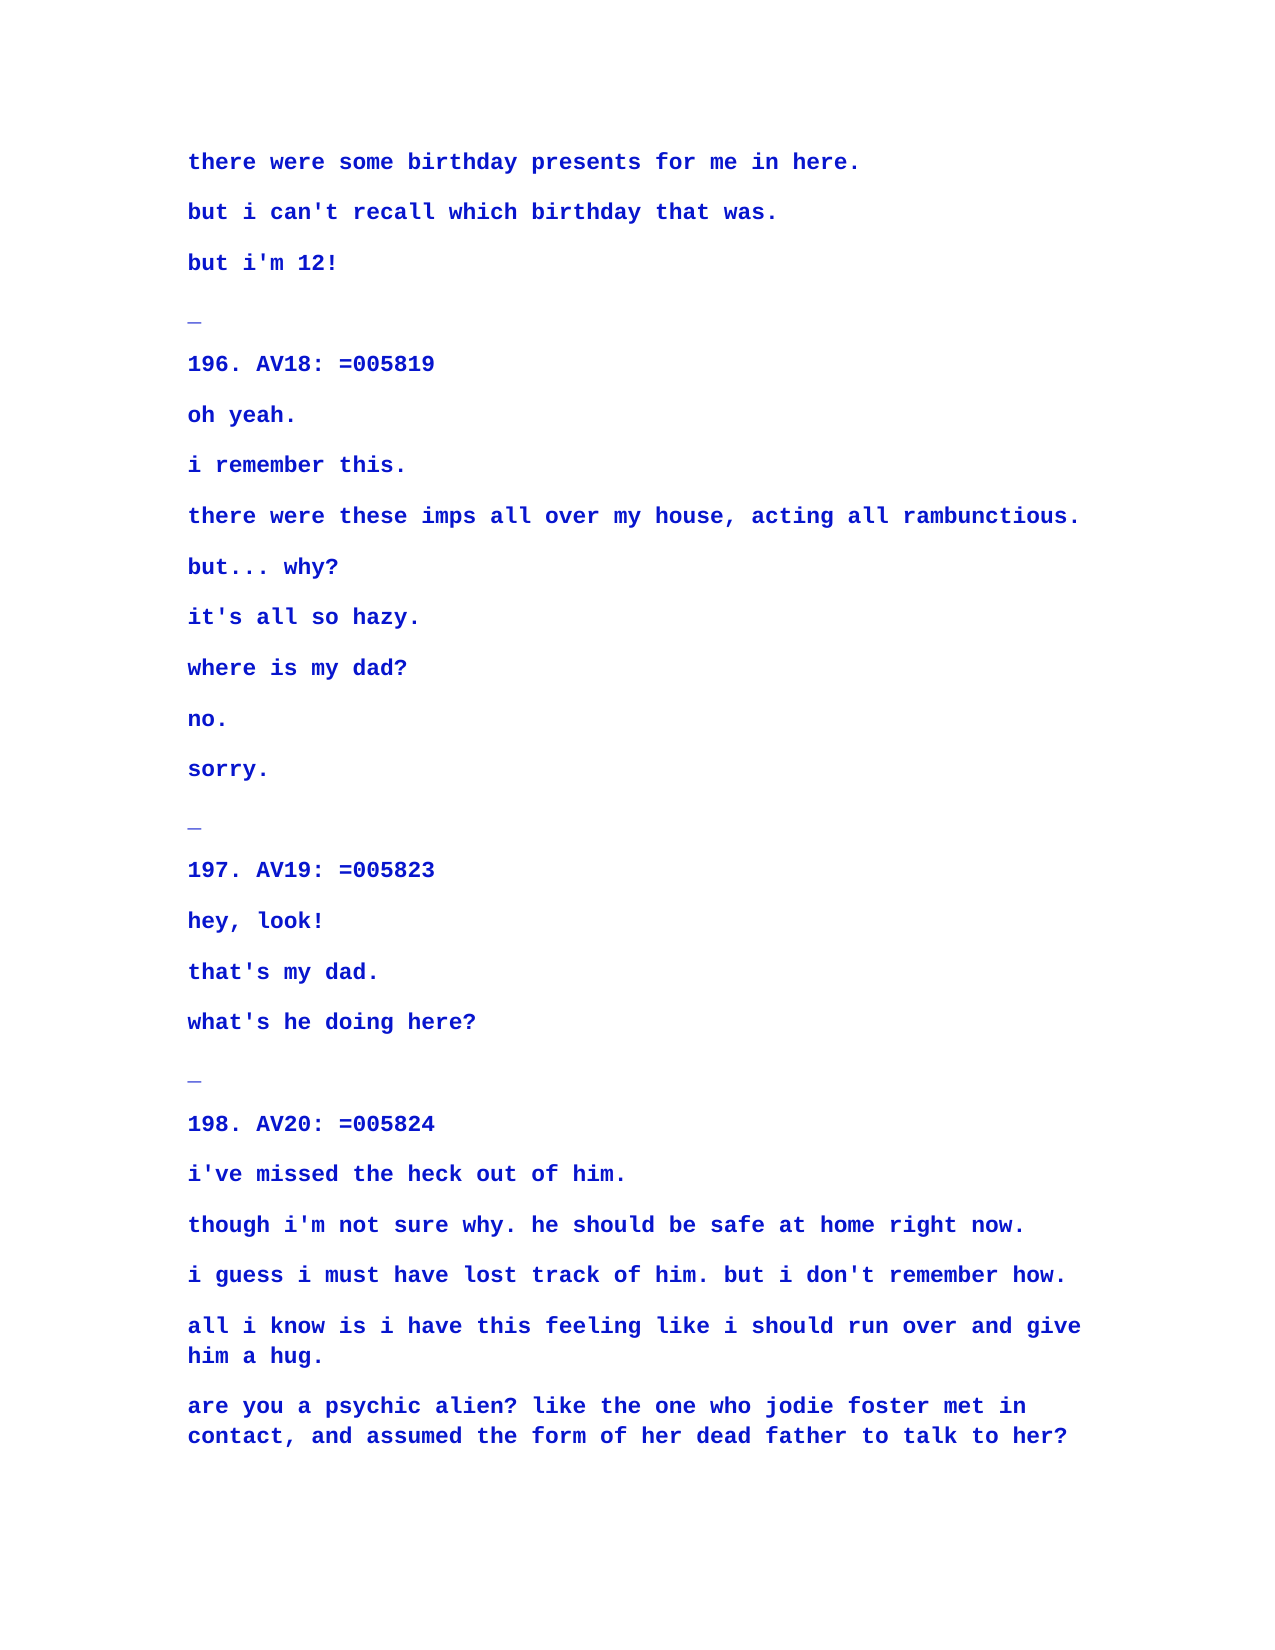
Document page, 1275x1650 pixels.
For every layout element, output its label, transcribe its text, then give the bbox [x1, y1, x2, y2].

text oh yeah. [187, 403, 1087, 429]
text but i can't recall which birthday that was. [187, 201, 1087, 227]
text 196. AV18: =005819 [187, 352, 1087, 378]
text all i know is i have this feeling like i should run over and give him a hug. [187, 1314, 1087, 1370]
text _ [187, 808, 1087, 834]
text there were some birthday presents for me in here. [187, 150, 1087, 176]
text 198. AV20: =005824 [187, 1112, 1087, 1138]
text no. [187, 707, 1087, 733]
text but... why? [187, 555, 1087, 581]
text what's he doing here? [187, 1011, 1087, 1037]
text i remember this. [187, 454, 1087, 480]
text that's my dad. [187, 960, 1087, 986]
text where is my dad? [187, 656, 1087, 682]
text i guess i must have lost track of him. but i don't remember how. [187, 1264, 1087, 1290]
text are you a psychic alien? like the one who jodie foster met in contact, and assumed the form of her dead father to talk to her? [187, 1395, 1087, 1451]
text 197. AV19: =005823 [187, 859, 1087, 885]
text hey, look! [187, 909, 1087, 935]
text i've missed the heck out of him. [187, 1162, 1087, 1188]
text _ [187, 302, 1087, 328]
text _ [187, 1061, 1087, 1087]
text there were these imps all over my house, acting all rambunctious. [187, 504, 1087, 530]
text it's all so hazy. [187, 606, 1087, 632]
text sorry. [187, 757, 1087, 783]
text but i'm 12! [187, 251, 1087, 277]
text though i'm not sure why. he should be safe at home right now. [187, 1213, 1087, 1239]
